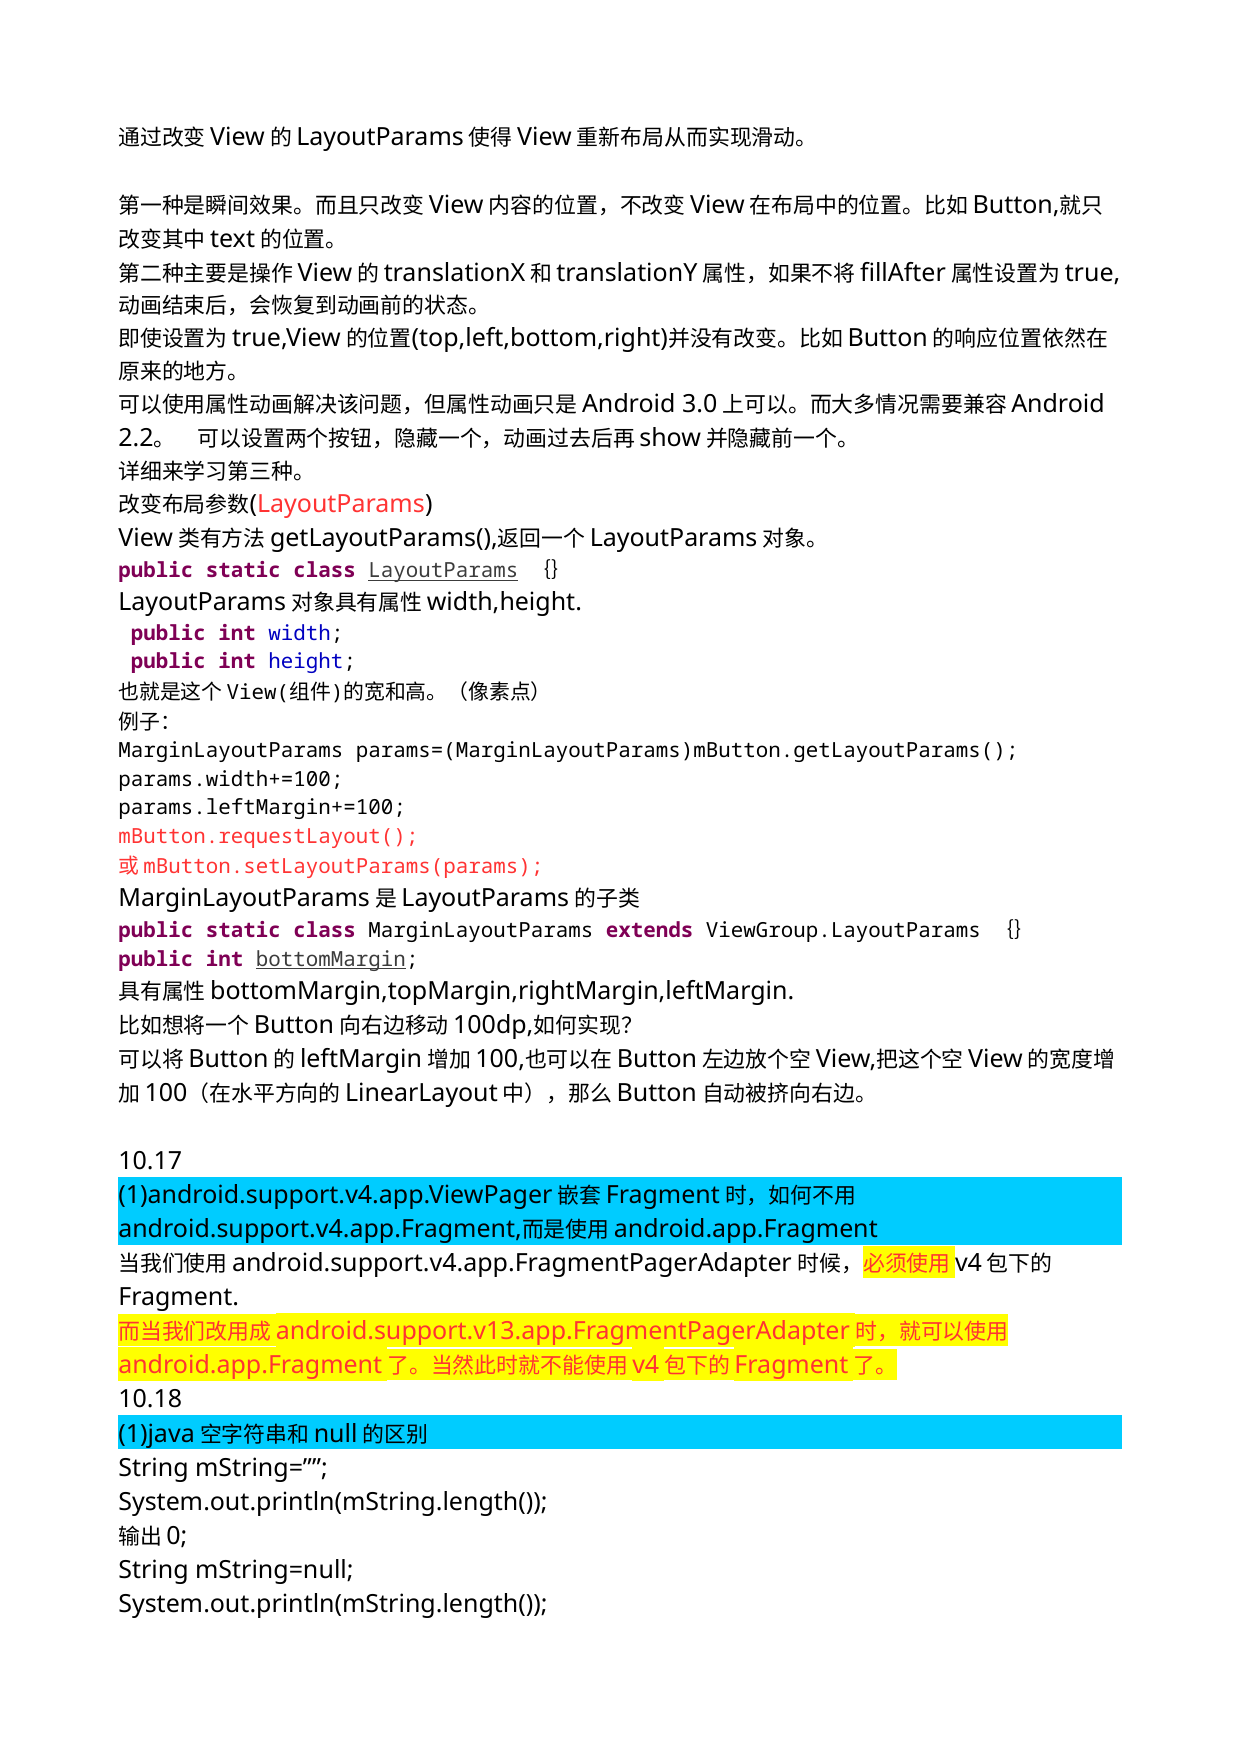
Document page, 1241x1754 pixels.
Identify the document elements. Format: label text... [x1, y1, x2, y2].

text 10.18 [118, 1381, 1122, 1415]
text 具有属性bottomMargin,topMargin,rightMargin,leftMargin. [118, 972, 1122, 1006]
text 改变布局参数(LayoutParams) [118, 486, 1122, 520]
text 10.17 [118, 1143, 1122, 1177]
text 可以使用属性动画解决该问题，但属性动画只是Android 3.0上可以。而大多情况需要兼容Android 2.2。 可以设置两个按钮，隐藏一个，动画过去后再show并隐藏前一个。 [118, 386, 1122, 454]
text (1)android.support.v4.app.ViewPager嵌套Fragment时，如何不用android.support.v4.app.Fragment,而是使用android.app.Fragment [118, 1177, 1122, 1245]
text (1)java空字符串和null的区别 [118, 1415, 1122, 1449]
text 而当我们改用成android.support.v13.app.FragmentPagerAdapter时，就可以使用android.app.Fragment了。当然此时就不能使用v4包下的Fragment了。 [118, 1313, 1122, 1381]
text 输出0; [118, 1517, 1122, 1551]
text 详细来学习第三种。 [118, 454, 1122, 486]
text mButton.requestLayout(); [118, 821, 1122, 849]
text 可以将Button的leftMargin增加100,也可以在Button左边放个空View,把这个空View的宽度增加100（在水平方向的LinearLayout中），那么Button自动被挤向右边。 [118, 1041, 1122, 1109]
text params.width+=100; [118, 764, 1122, 792]
text 例子： [118, 705, 1122, 736]
text public static class MarginLayoutParams extends ViewGroup.LayoutParams ｛｝ [118, 914, 1122, 944]
text 通过改变View的LayoutParams使得View重新布局从而实现滑动。 [118, 118, 1122, 152]
text String mString=””; [118, 1449, 1122, 1483]
text 比如想将一个Button向右边移动100dp,如何实现？ [118, 1006, 1122, 1041]
text MarginLayoutParams是LayoutParams的子类 [118, 879, 1122, 914]
text 也就是这个View(组件)的宽和高。（像素点） [118, 675, 1122, 705]
text 当我们使用android.support.v4.app.FragmentPagerAdapter时候，必须使用v4包下的Fragment. [118, 1245, 1122, 1313]
text params.leftMargin+=100; [118, 792, 1122, 821]
text View类有方法getLayoutParams(),返回一个LayoutParams对象。 [118, 520, 1122, 554]
text public static class LayoutParams ｛｝ [118, 554, 1122, 584]
text public int bottomMargin; [118, 944, 1122, 972]
text 即使设置为true,View的位置(top,left,bottom,right)并没有改变。比如Button的响应位置依然在原来的地方。 [118, 320, 1122, 386]
text System.out.println(mString.length()); [118, 1483, 1122, 1517]
text String mString=null; [118, 1551, 1122, 1586]
text 或mButton.setLayoutParams(params); [118, 849, 1122, 879]
text LayoutParams对象具有属性width,height. [118, 584, 1122, 618]
text 第一种是瞬间效果。而且只改变View内容的位置，不改变View在布局中的位置。比如Button,就只改变其中text的位置。 [118, 186, 1122, 254]
text public int height; [118, 647, 1122, 675]
text MarginLayoutParams params=(MarginLayoutParams)mButton.getLayoutParams(); [118, 736, 1122, 764]
text public int width; [118, 618, 1122, 647]
text 第二种主要是操作View的translationX和translationY属性，如果不将fillAfter属性设置为true,动画结束后，会恢复到动画前的状态。 [118, 254, 1122, 320]
text System.out.println(mString.length()); [118, 1586, 1122, 1619]
